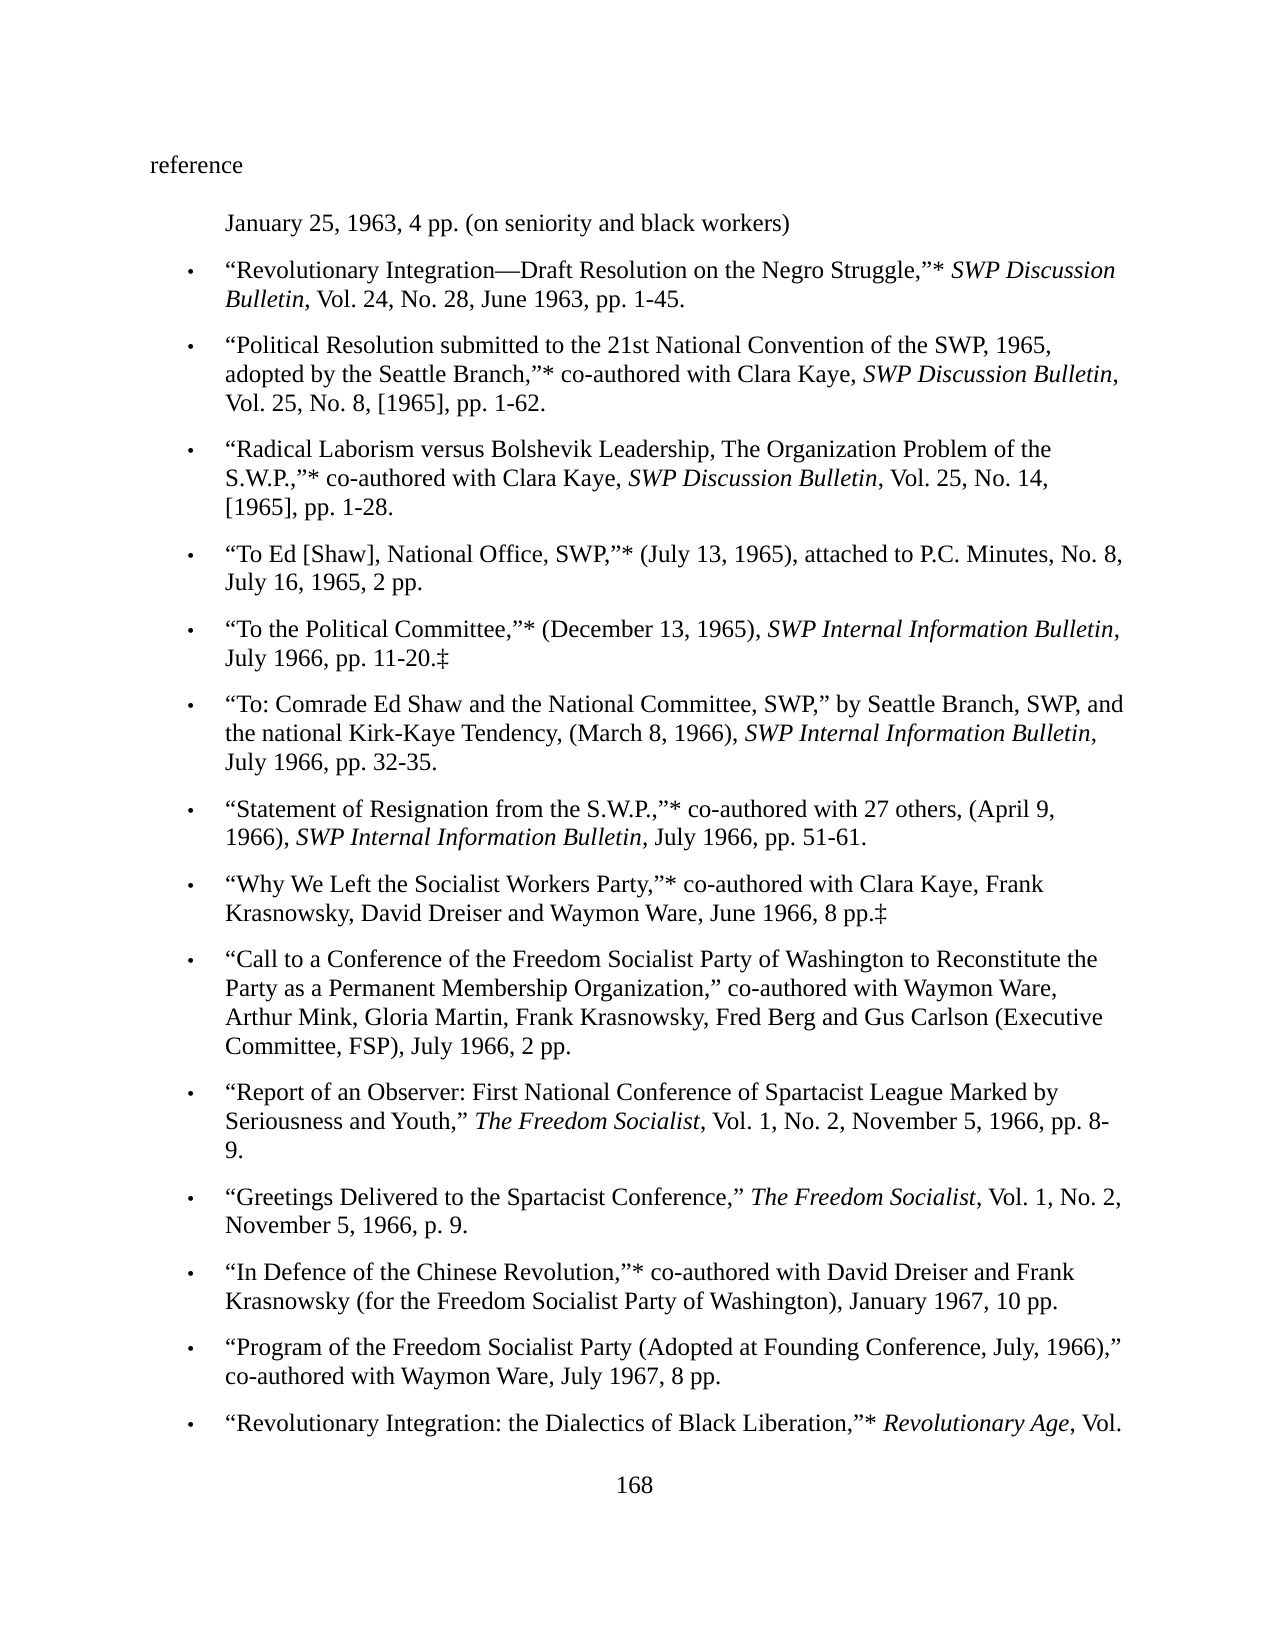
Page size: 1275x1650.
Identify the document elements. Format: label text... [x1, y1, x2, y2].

list “Call to a Conference of the Freedom Socialist Party of Washington to Reconstitute the Party as a Permanent Membership Organization,” co-authored with Waymon Ware, Arthur Mink, Gloria Martin, Frank Krasnowsky, Fred Berg and Gus Carlson (Executive Committee, FSP), July 1966, 2 pp. [187, 944, 1125, 1059]
list “Radical Laborism versus Bolshevik Leadership, The Organization Problem of the S.W.P.,”* co-authored with Clara Kaye, SWP Discussion Bulletin, Vol. 25, No. 14, [1965], pp. 1-28. [187, 434, 1125, 521]
list “Report of an Observer: First National Conference of Spartacist League Marked by Seriousness and Youth,” The Freedom Socialist, Vol. 1, No. 2, November 5, 1966, pp. 8-9. [187, 1077, 1125, 1164]
list “In Defence of the Chinese Revolution,”* co-authored with David Dreiser and Frank Krasnowsky (for the Freedom Socialist Party of Washington), January 1967, 10 pp. [187, 1257, 1125, 1314]
list “Revolutionary Integration: the Dialectics of Black Liberation,”* Revolutionary Age, Vol. [187, 1408, 1125, 1437]
list “Greetings Delivered to the Spartacist Conference,” The Freedom Socialist, Vol. 1, No. 2, November 5, 1966, p. 9. [187, 1182, 1125, 1239]
list “Revolutionary Integration—Draft Resolution on the Negro Struggle,”* SWP Discussion Bulletin, Vol. 24, No. 28, June 1963, pp. 1-45. [187, 255, 1125, 312]
list “Program of the Freedom Socialist Party (Adopted at Founding Conference, July, 1966),” co-authored with Waymon Ware, July 1967, 8 pp. [187, 1332, 1125, 1390]
list “Why We Left the Socialist Workers Party,”* co-authored with Clara Kaye, Frank Krasnowsky, David Dreiser and Waymon Ware, June 1966, 8 pp.‡ [187, 869, 1125, 927]
list “Political Resolution submitted to the 21st National Convention of the SWP, 1965, adopted by the Seattle Branch,”* co-authored with Clara Kaye, SWP Discussion Bulletin, Vol. 25, No. 8, [1965], pp. 1-62. [187, 330, 1125, 417]
list January 25, 1963, 4 pp. (on seniority and black workers) [187, 208, 1125, 237]
list “To the Political Committee,”* (December 13, 1965), SWP Internal Information Bulletin, July 1966, pp. 11-20.‡ [187, 614, 1125, 672]
list “To Ed [Shaw], National Office, SWP,”* (July 13, 1965), attached to P.C. Minutes, No. 8, July 16, 1965, 2 pp. [187, 539, 1125, 596]
list “To: Comrade Ed Shaw and the National Committee, SWP,” by Seattle Branch, SWP, and the national Kirk-Kaye Tendency, (March 8, 1966), SWP Internal Information Bulletin, July 1966, pp. 32-35. [187, 689, 1125, 776]
list “Statement of Resignation from the S.W.P.,”* co-authored with 27 others, (April 9, 1966), SWP Internal Information Bulletin, July 1966, pp. 51-61. [187, 794, 1125, 851]
